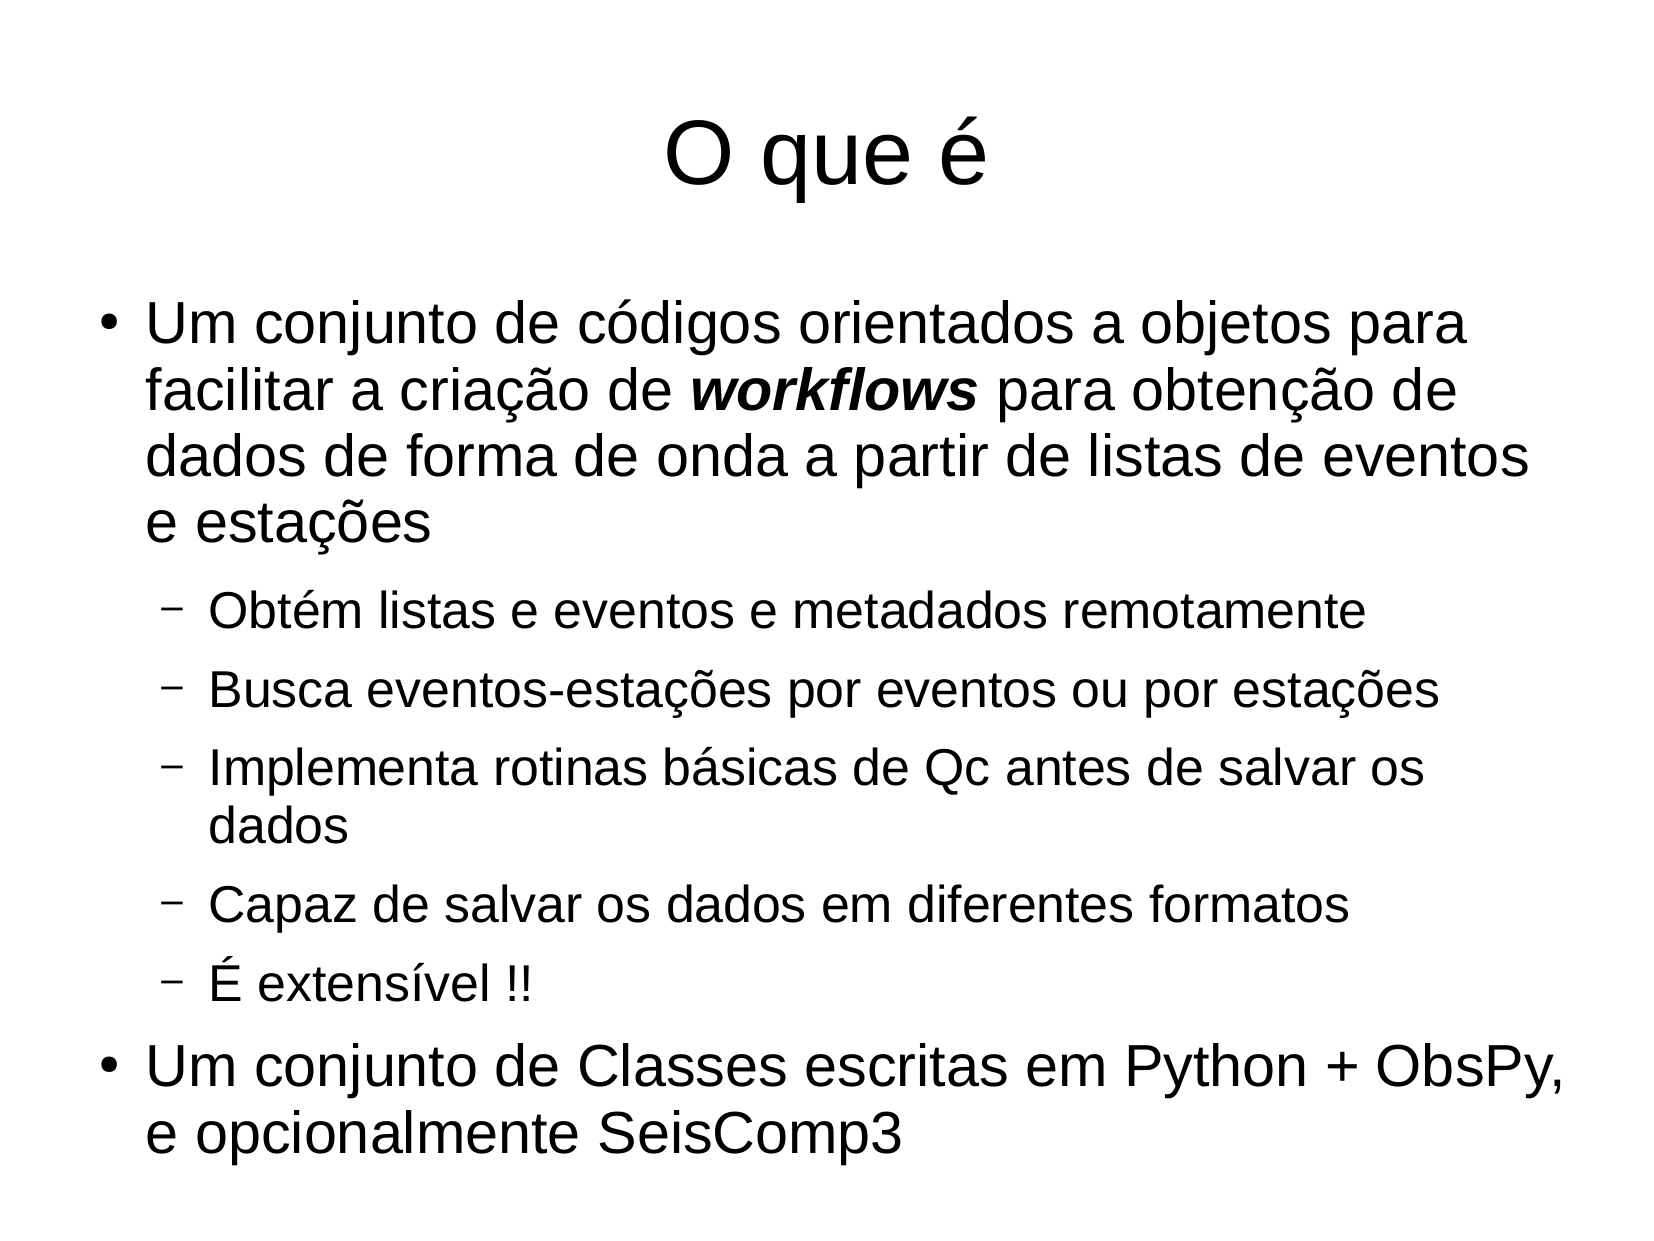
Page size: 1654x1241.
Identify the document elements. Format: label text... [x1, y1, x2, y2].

list Um conjunto de códigos orientados a objetos para facilitar a criação de workflows para obtenção de dados de forma de onda a partir de listas de eventos e estações Obtém listas e eventos e metadados remotamente Busca eventos-estações por eventos ou por estações Implementa rotinas básicas de Qc antes de salvar os dados Capaz de salvar os dados em diferentes formatos É extensível !! Um conjunto de Classes escritas em Python + ObsPy, e opcionalmente SeisComp3 [82, 290, 1571, 1177]
title O que é [82, 49, 1571, 257]
